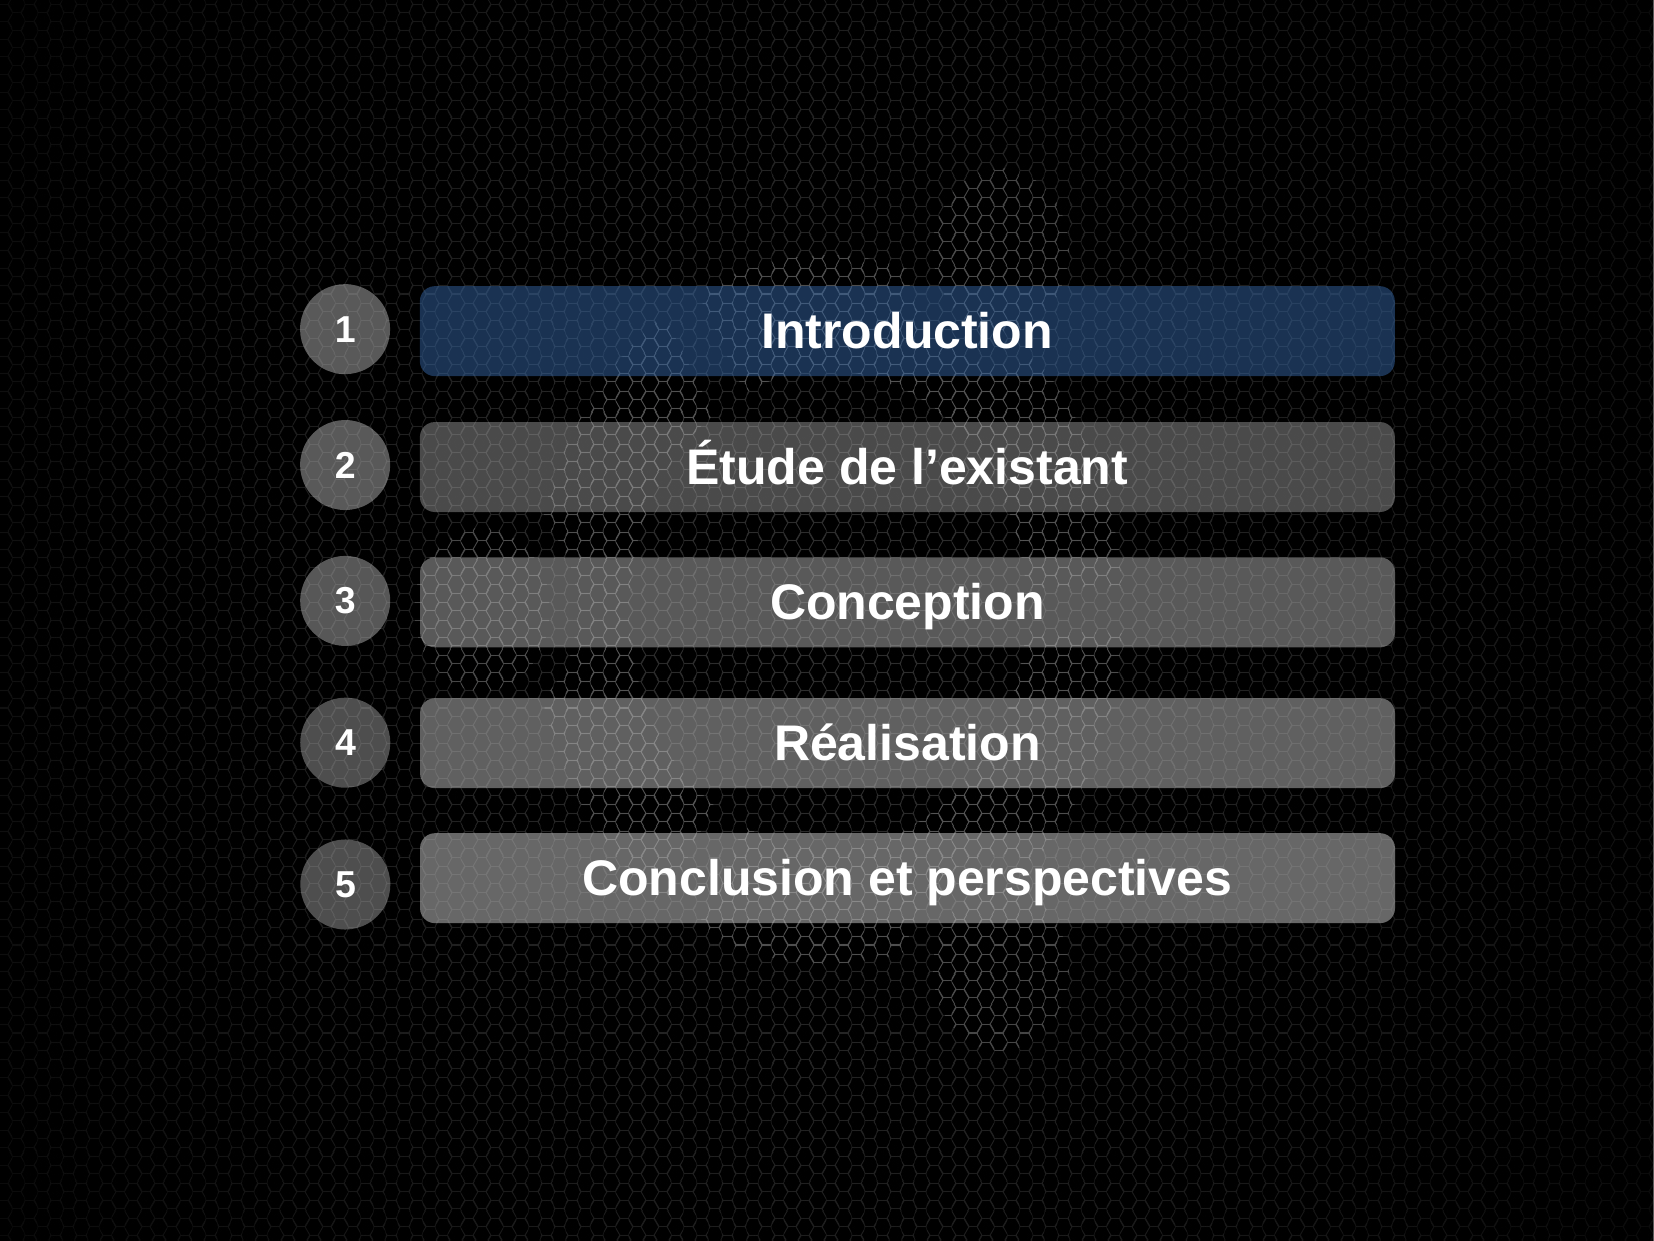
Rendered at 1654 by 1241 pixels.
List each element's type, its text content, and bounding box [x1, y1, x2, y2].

text_box Étude de l’existant [419, 422, 1395, 513]
text_box 2 [300, 420, 391, 511]
picture [0, 0, 1654, 1241]
text_box Réalisation [420, 698, 1396, 789]
text_box Conclusion et perspectives [420, 833, 1396, 924]
text_box Introduction [419, 286, 1395, 377]
text_box 4 [300, 697, 391, 788]
text_box 5 [300, 839, 391, 930]
text_box Conception [420, 557, 1396, 648]
text_box 3 [300, 555, 391, 646]
text_box 1 [300, 284, 391, 375]
